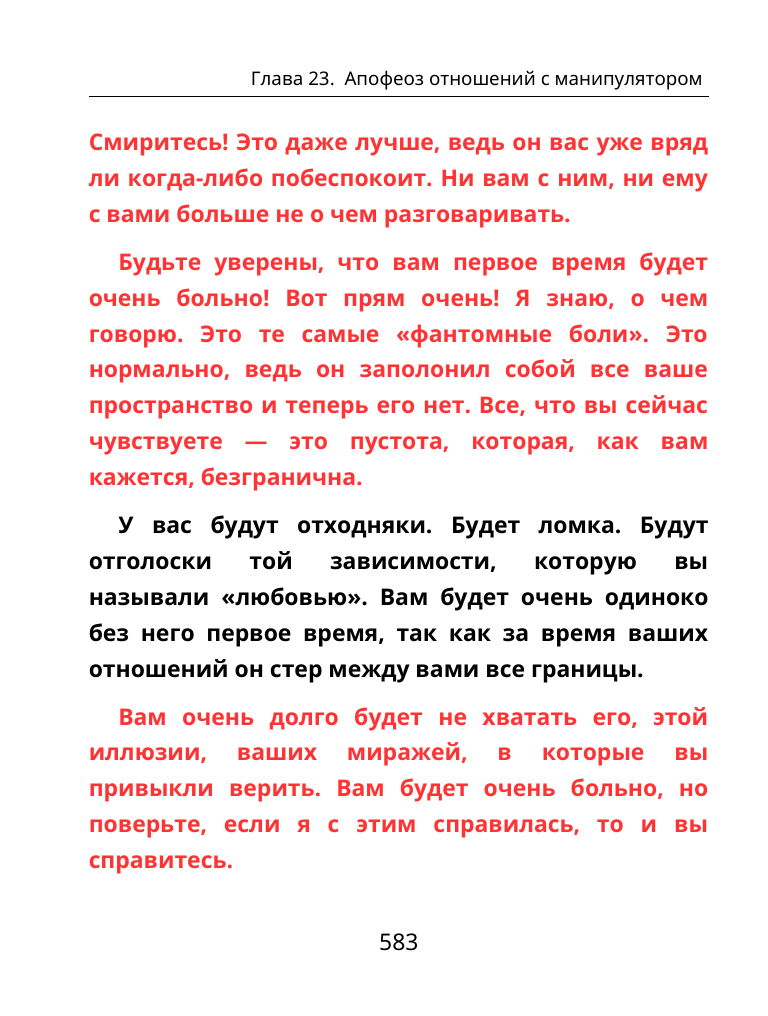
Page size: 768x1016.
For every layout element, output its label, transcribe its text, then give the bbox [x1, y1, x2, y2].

text У вас будут отходняки. Будет ломка. Будут отголоски той зависимости, которую вы называли «любовью». Вам будет очень одиноко без него первое время, так как за время ваших отношений он стер между вами все границы. [88, 509, 709, 684]
text Вам очень долго будет не хватать его, этой иллюзии, ваших миражей, в которые вы привыкли верить. Вам будет очень больно, но поверьте, если я с этим справилась, то и вы справитесь. [88, 700, 709, 875]
text Будьте уверены, что вам первое время будет очень больно! Вот прям очень! Я знаю, о чем говорю. Это те самые «фантомные боли». Это нормально, ведь он заполонил собой все ваше пространство и теперь его нет. Все, что вы сейчас чувствуете — это пустота, которая, как вам кажется, безгранична. [88, 246, 709, 492]
text Смиритесь! Это даже лучше, ведь он вас уже вряд ли когда-либо побеспокоит. Ни вам с ним, ни ему с вами больше не о чем разговаривать. [88, 126, 709, 229]
